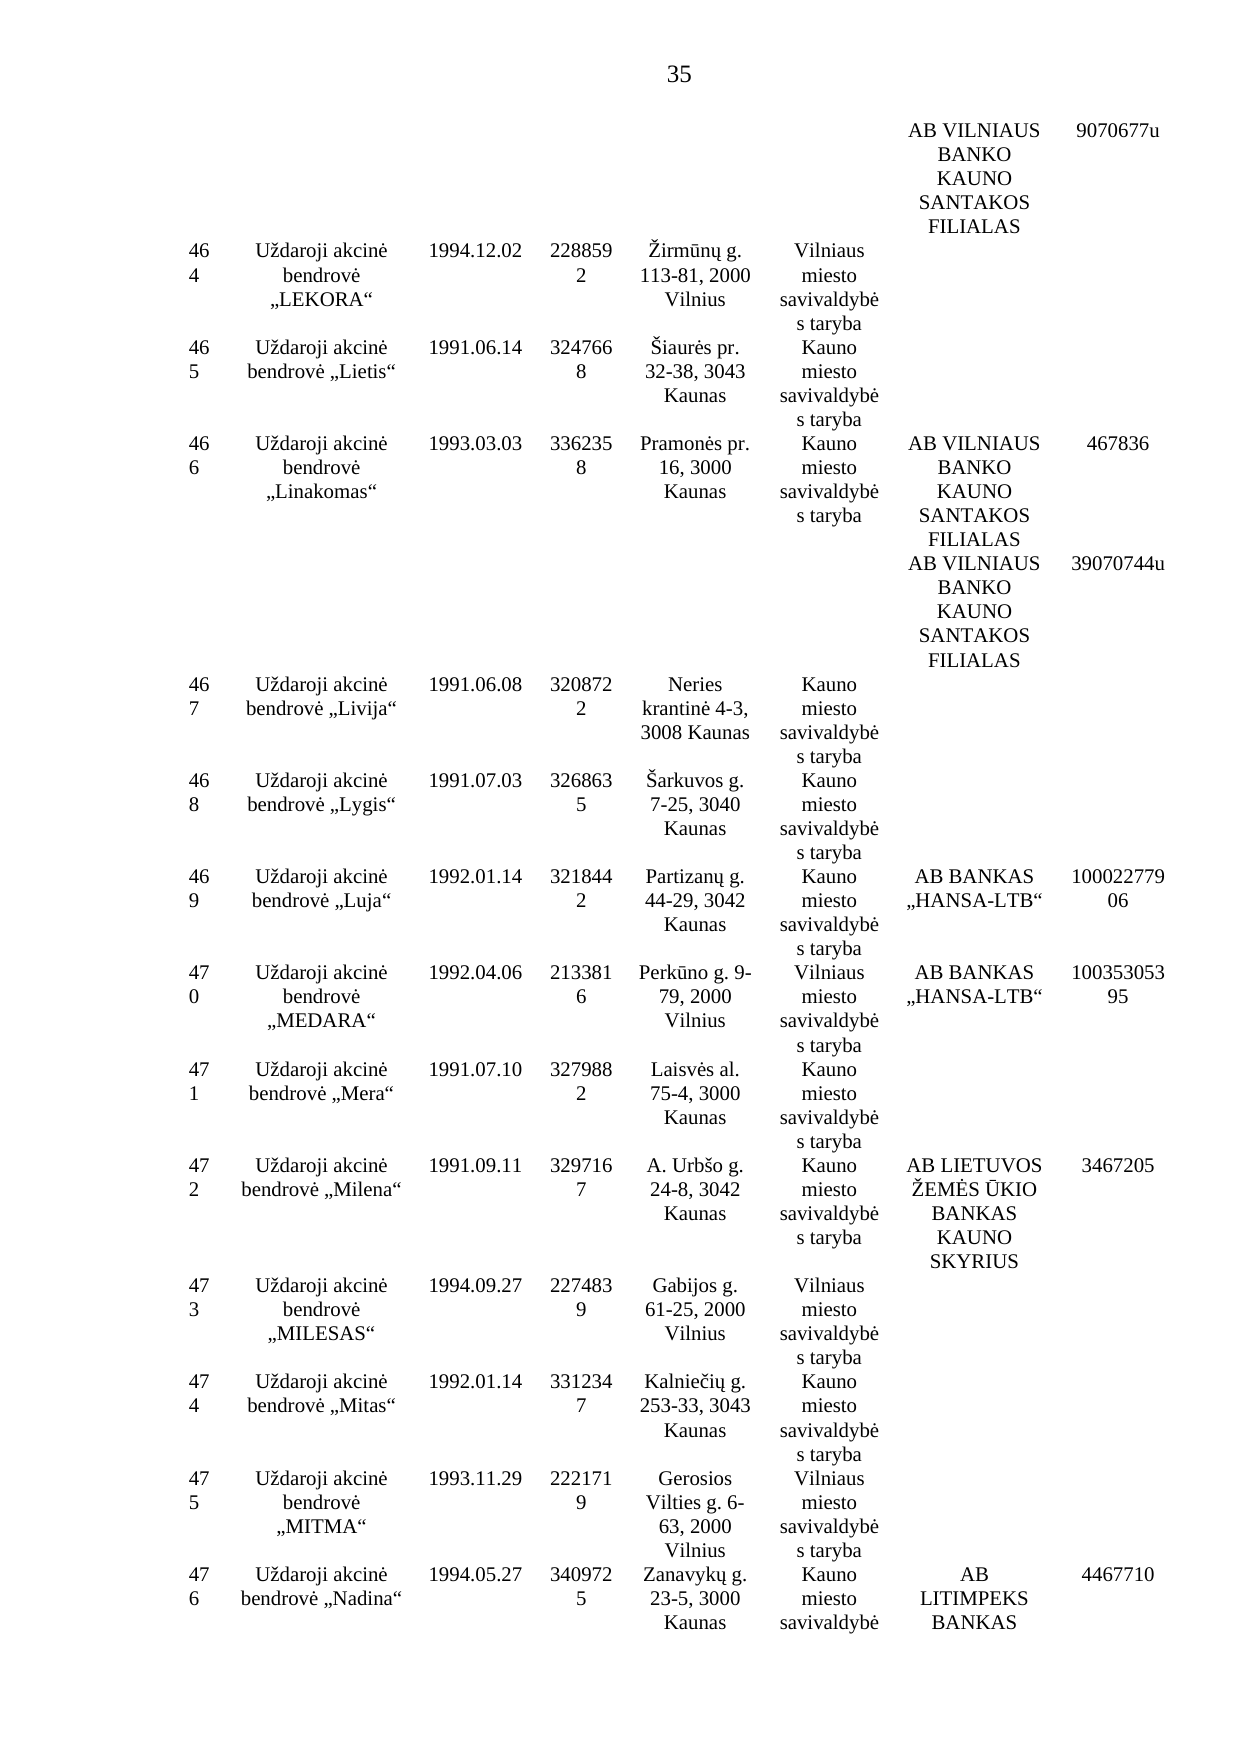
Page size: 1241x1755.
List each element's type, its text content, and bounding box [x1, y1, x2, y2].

table_cell 467 [177, 672, 229, 768]
table_cell Uždaroji akcinė bendrovė „MILESAS“ [229, 1273, 414, 1369]
table_cell 3297167 [536, 1153, 625, 1273]
table_cell AB LITIMPEKS BANKAS [894, 1562, 1055, 1634]
table_cell Gerosios Vilties g. 6-63, 2000 Vilnius [625, 1466, 765, 1562]
table_cell Uždaroji akcinė bendrovė „Milena“ [229, 1153, 414, 1273]
table_cell 464 [177, 239, 229, 335]
table_cell Partizanų g. 44-29, 3042 Kaunas [625, 864, 765, 960]
table_cell Kalniečių g. 253-33, 3043 Kaunas [625, 1369, 765, 1466]
table_cell [894, 239, 1055, 335]
table_cell 10002277906 [1055, 864, 1181, 960]
table_cell [894, 1466, 1055, 1562]
table_cell Kauno miesto savivaldybės taryba [765, 335, 894, 431]
table_cell Pramonės pr. 16, 3000 Kaunas [625, 431, 765, 672]
table_cell Kauno miesto savivaldybė [765, 1562, 894, 1634]
table_cell 469 [177, 864, 229, 960]
table_cell 475 [177, 1466, 229, 1562]
table_cell Uždaroji akcinė bendrovė „Lietis“ [229, 335, 414, 431]
table_cell 2133816 [536, 960, 625, 1057]
table_cell Uždaroji akcinė bendrovė „LEKORA“ [229, 239, 414, 335]
table_cell [1055, 672, 1181, 768]
table_cell Kauno miesto savivaldybės taryba [765, 672, 894, 768]
table_cell Uždaroji akcinė bendrovė „MEDARA“ [229, 960, 414, 1057]
table_cell [1055, 239, 1181, 335]
table_cell [536, 118, 625, 238]
table_cell 465 [177, 335, 229, 431]
table_cell 2221719 [536, 1466, 625, 1562]
table_cell [894, 1273, 1055, 1369]
table_cell 3218442 [536, 864, 625, 960]
table_cell AB BANKAS „HANSA-LTB“ [894, 864, 1055, 960]
table_cell Uždaroji akcinė bendrovė „Mera“ [229, 1057, 414, 1153]
table_cell 1991.06.14 [414, 335, 536, 431]
table_cell [894, 768, 1055, 864]
table_cell 2274839 [536, 1273, 625, 1369]
table_cell 10035305395 [1055, 960, 1181, 1057]
table_cell 3312347 [536, 1369, 625, 1466]
table_cell [894, 1057, 1055, 1153]
table_cell Žirmūnų g. 113-81, 2000 Vilnius [625, 239, 765, 335]
table_cell 467836 39070744u [1055, 431, 1181, 672]
table_cell 476 [177, 1562, 229, 1634]
table_cell Neries krantinė 4-3, 3008 Kaunas [625, 672, 765, 768]
table_cell Vilniaus miesto savivaldybės taryba [765, 1466, 894, 1562]
table_cell [1055, 335, 1181, 431]
table_cell [177, 118, 229, 238]
table_cell 468 [177, 768, 229, 864]
table_cell Uždaroji akcinė bendrovė „Linakomas“ [229, 431, 414, 672]
table_cell [1055, 1057, 1181, 1153]
table_cell 1991.09.11 [414, 1153, 536, 1273]
table_cell AB LIETUVOS ŽEMĖS ŪKIO BANKAS KAUNO SKYRIUS [894, 1153, 1055, 1273]
table_cell 3467205 [1055, 1153, 1181, 1273]
table_cell Perkūno g. 9-79, 2000 Vilnius [625, 960, 765, 1057]
table_cell [1055, 1273, 1181, 1369]
table_cell [1055, 1369, 1181, 1466]
table_cell Vilniaus miesto savivaldybės taryba [765, 1273, 894, 1369]
table_cell 472 [177, 1153, 229, 1273]
table_cell 473 [177, 1273, 229, 1369]
table_cell 474 [177, 1369, 229, 1466]
table_cell Laisvės al. 75-4, 3000 Kaunas [625, 1057, 765, 1153]
table_cell 3247668 [536, 335, 625, 431]
table_cell Uždaroji akcinė bendrovė „Lygis“ [229, 768, 414, 864]
table_cell Uždaroji akcinė bendrovė „Livija“ [229, 672, 414, 768]
table_cell 1994.12.02 [414, 239, 536, 335]
table_cell 466 [177, 431, 229, 672]
table_cell A. Urbšo g. 24-8, 3042 Kaunas [625, 1153, 765, 1273]
table_cell Uždaroji akcinė bendrovė „Luja“ [229, 864, 414, 960]
table_cell [765, 118, 894, 238]
table_cell [1055, 1466, 1181, 1562]
table_cell 4467710 [1055, 1562, 1181, 1634]
table_cell 1994.09.27 [414, 1273, 536, 1369]
table_cell Uždaroji akcinė bendrovė „Mitas“ [229, 1369, 414, 1466]
table_cell 1991.07.03 [414, 768, 536, 864]
table_cell 2288592 [536, 239, 625, 335]
table_cell [1055, 768, 1181, 864]
table_cell 1992.04.06 [414, 960, 536, 1057]
table_cell 3409725 [536, 1562, 625, 1634]
table_cell [229, 118, 414, 238]
table_cell Kauno miesto savivaldybės taryba [765, 1057, 894, 1153]
table_cell Šarkuvos g. 7-25, 3040 Kaunas [625, 768, 765, 864]
table_cell [894, 1369, 1055, 1466]
table_cell Zanavykų g. 23-5, 3000 Kaunas [625, 1562, 765, 1634]
table_cell Šiaurės pr. 32-38, 3043 Kaunas [625, 335, 765, 431]
table_cell [894, 672, 1055, 768]
table_cell 1993.03.03 [414, 431, 536, 672]
table_cell 471 [177, 1057, 229, 1153]
table_cell 3362358 [536, 431, 625, 672]
table_cell [894, 335, 1055, 431]
table_cell Gabijos g. 61-25, 2000 Vilnius [625, 1273, 765, 1369]
table_cell 1992.01.14 [414, 1369, 536, 1466]
table_cell 3208722 [536, 672, 625, 768]
table_cell 1991.06.08 [414, 672, 536, 768]
table_cell Kauno miesto savivaldybės taryba [765, 431, 894, 672]
table_cell AB BANKAS „HANSA-LTB“ [894, 960, 1055, 1057]
table_cell 3279882 [536, 1057, 625, 1153]
table_cell 1991.07.10 [414, 1057, 536, 1153]
table_cell 1994.05.27 [414, 1562, 536, 1634]
table_cell 470 [177, 960, 229, 1057]
table_cell Kauno miesto savivaldybės taryba [765, 864, 894, 960]
table_cell Uždaroji akcinė bendrovė „Nadina“ [229, 1562, 414, 1634]
table_cell AB VILNIAUS BANKO KAUNO SANTAKOS FILIALAS AB VILNIAUS BANKO KAUNO SANTAKOS FILIALAS [894, 431, 1055, 672]
table_cell Vilniaus miesto savivaldybės taryba [765, 239, 894, 335]
table_cell 3268635 [536, 768, 625, 864]
table_cell [625, 118, 765, 238]
table_cell Vilniaus miesto savivaldybės taryba [765, 960, 894, 1057]
table_cell AB VILNIAUS BANKO KAUNO SANTAKOS FILIALAS [894, 118, 1055, 238]
table_cell 9070677u [1055, 118, 1181, 238]
table_cell 1992.01.14 [414, 864, 536, 960]
table_cell Kauno miesto savivaldybės taryba [765, 768, 894, 864]
table_cell Kauno miesto savivaldybės taryba [765, 1369, 894, 1466]
table_cell Uždaroji akcinė bendrovė „MITMA“ [229, 1466, 414, 1562]
table_cell 1993.11.29 [414, 1466, 536, 1562]
table_cell [414, 118, 536, 238]
table_cell Kauno miesto savivaldybės taryba [765, 1153, 894, 1273]
